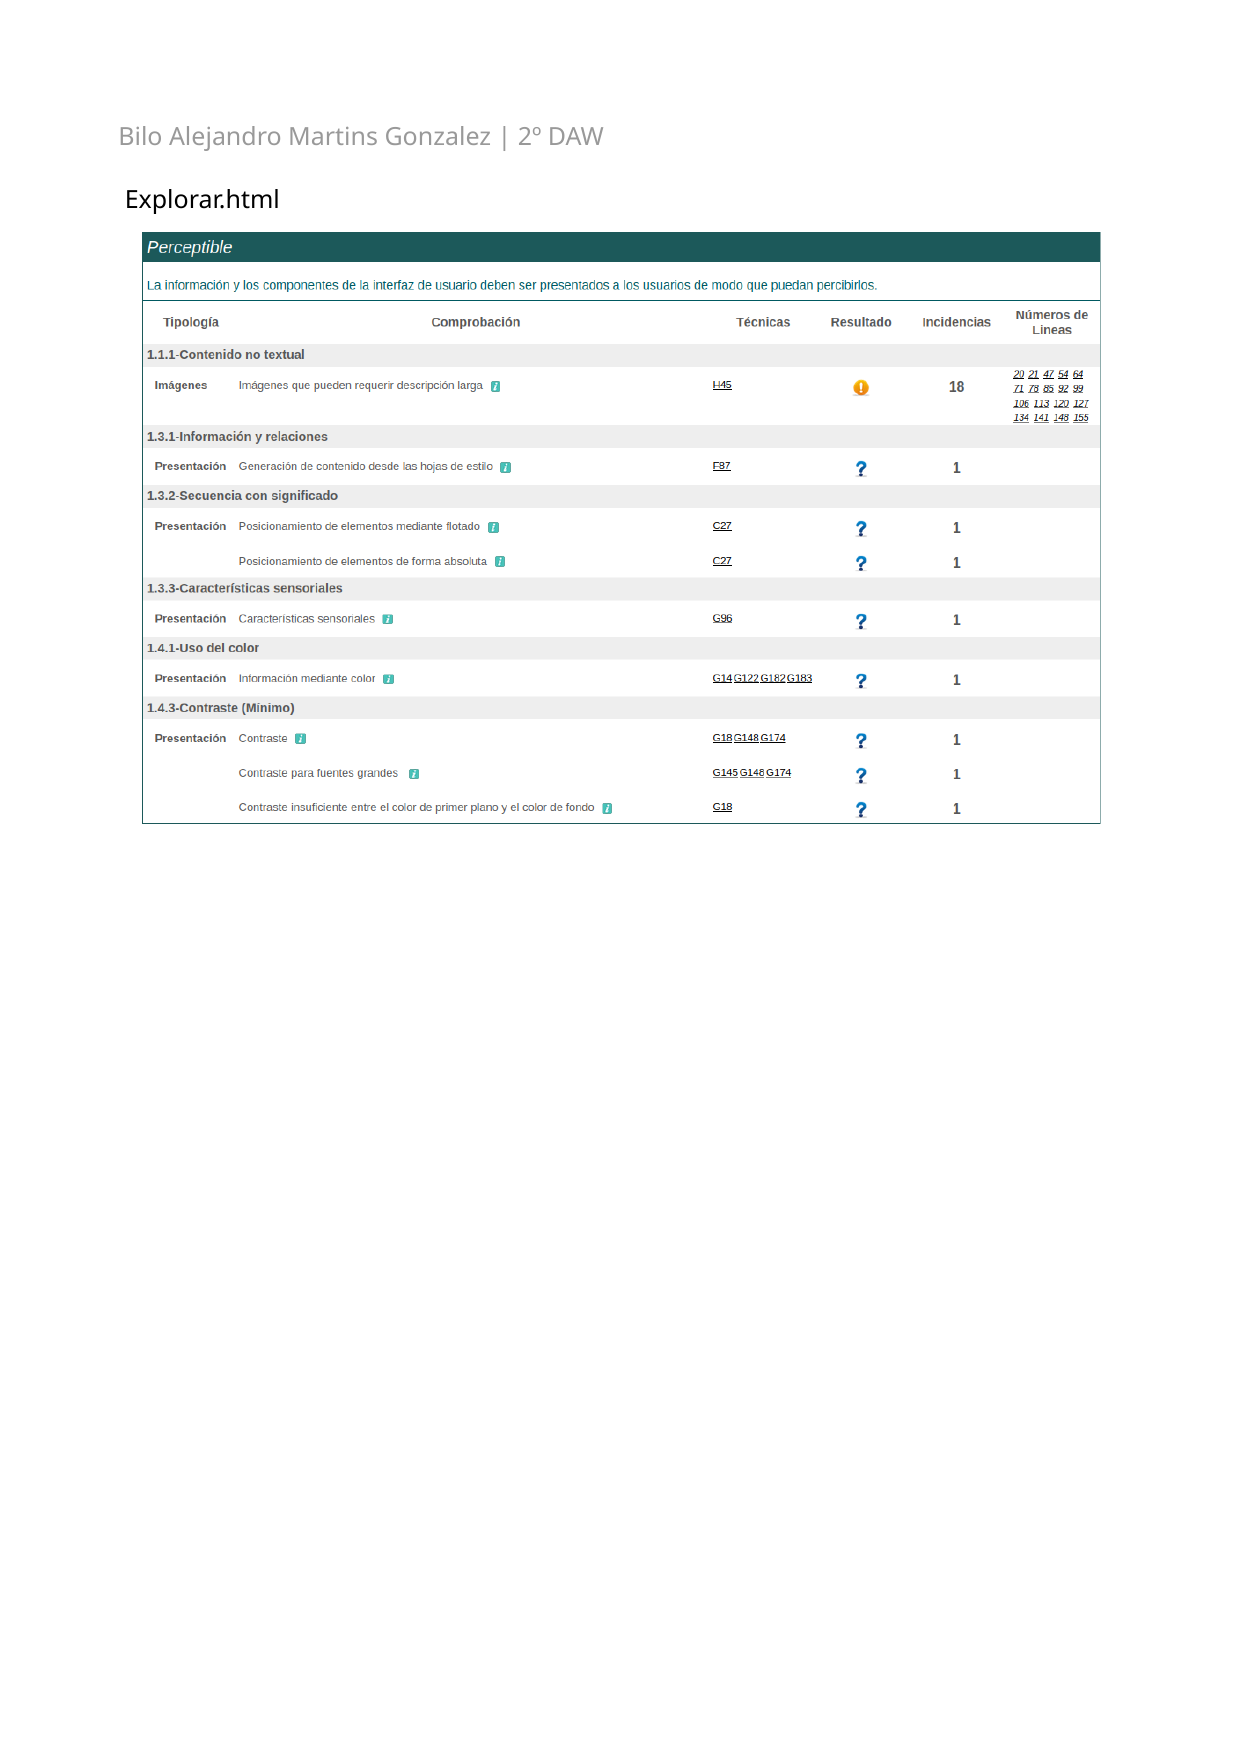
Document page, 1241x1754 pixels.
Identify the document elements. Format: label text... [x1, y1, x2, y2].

text Explorar.html [118, 182, 1122, 215]
picture [118, 215, 1123, 837]
